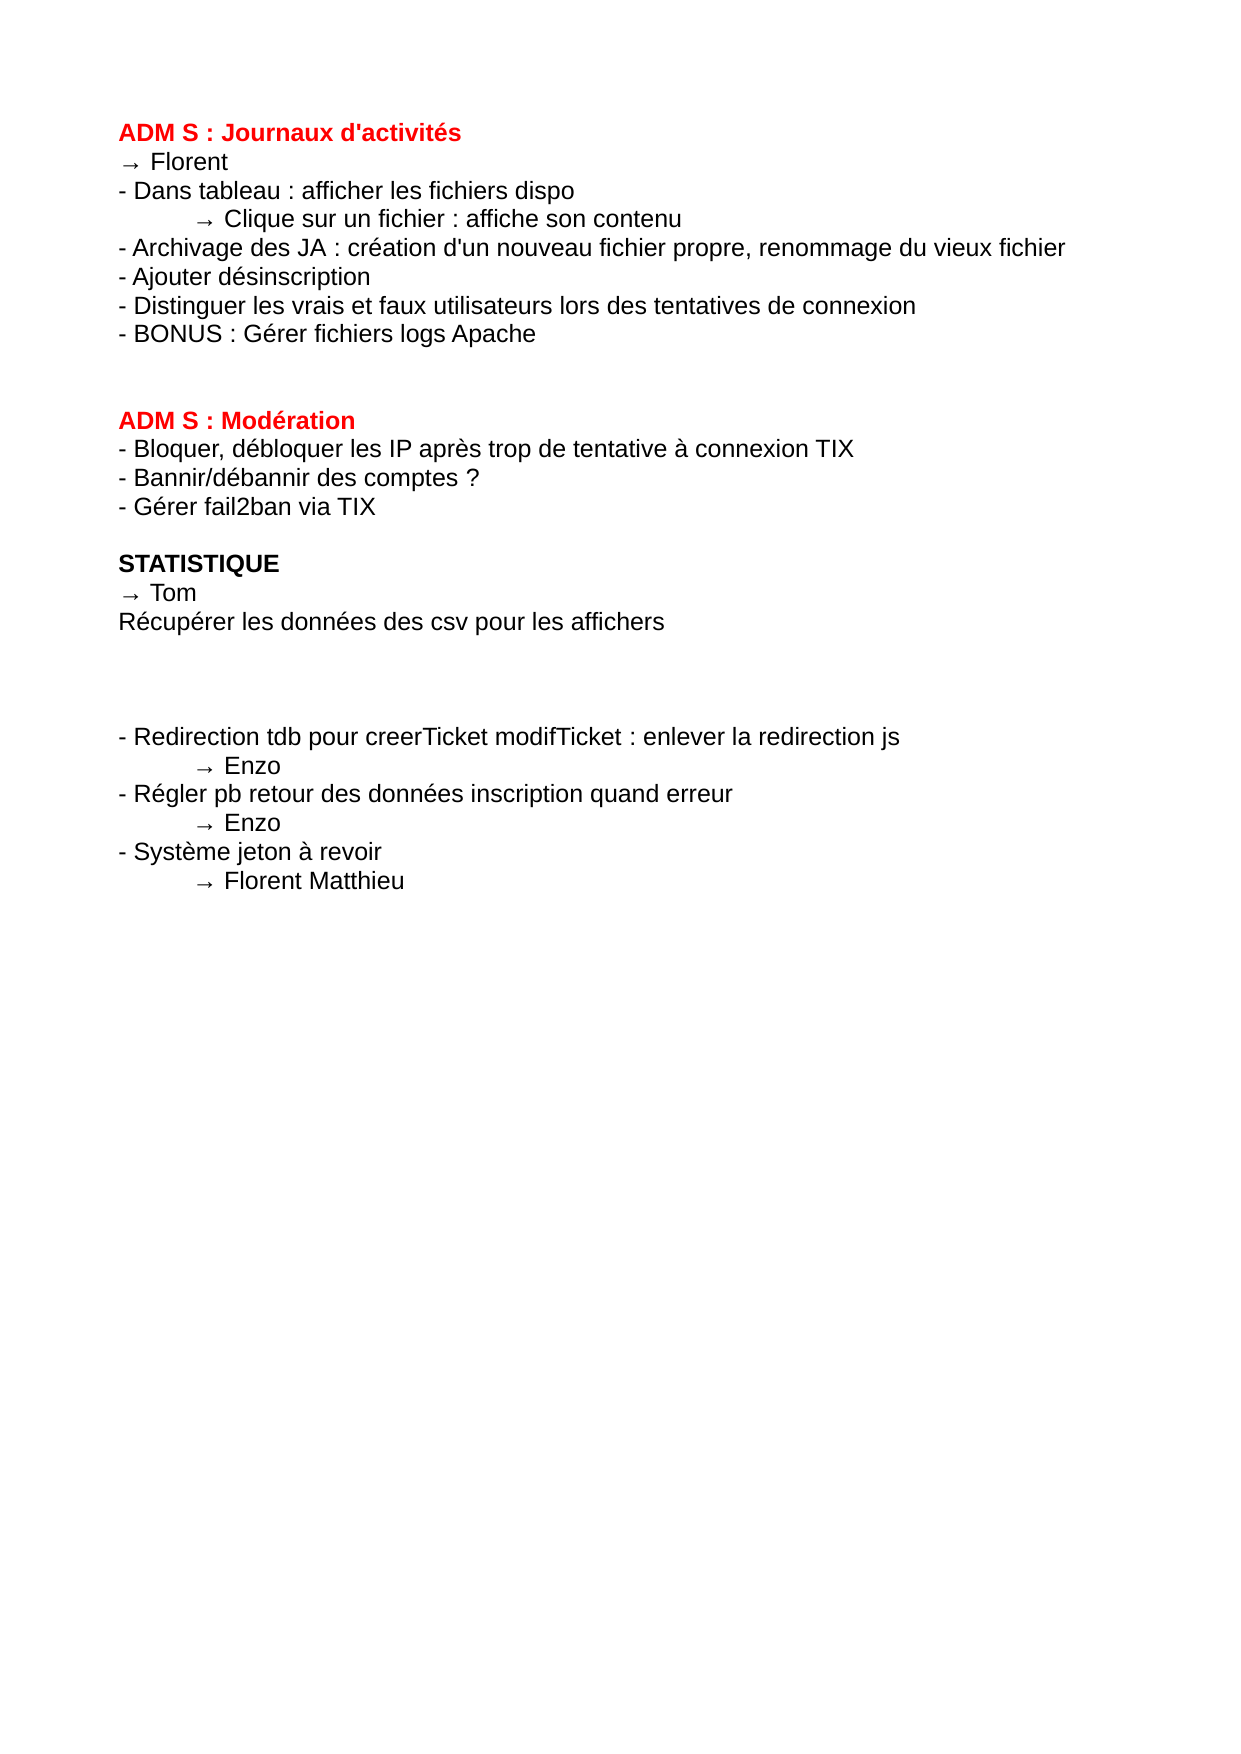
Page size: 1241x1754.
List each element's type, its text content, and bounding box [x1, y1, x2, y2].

text - Système jeton à revoir [118, 837, 1122, 866]
text → Clique sur un fichier : affiche son contenu [118, 204, 1122, 233]
text → Enzo [118, 808, 1122, 837]
text Récupérer les données des csv pour les affichers [118, 607, 1122, 636]
text - Distinguer les vrais et faux utilisateurs lors des tentatives de connexion [118, 291, 1122, 319]
text - BONUS : Gérer fichiers logs Apache [118, 319, 1122, 348]
text ADM S : Modération [118, 406, 1122, 434]
text - Ajouter désinscription [118, 262, 1122, 291]
text - Régler pb retour des données inscription quand erreur [118, 779, 1122, 808]
text → Florent Matthieu [118, 866, 1122, 894]
text ADM S : Journaux d'activités [118, 118, 1122, 147]
text → Tom [118, 578, 1122, 607]
text - Dans tableau : afficher les fichiers dispo [118, 176, 1122, 204]
text STATISTIQUE [118, 549, 1122, 578]
text - Redirection tdb pour creerTicket modifTicket : enlever la redirection js [118, 722, 1122, 751]
text - Bannir/débannir des comptes ? [118, 463, 1122, 492]
text - Gérer fail2ban via TIX [118, 492, 1122, 521]
text → Enzo [118, 751, 1122, 779]
text - Archivage des JA : création d'un nouveau fichier propre, renommage du vieux fichier [118, 233, 1122, 262]
text - Bloquer, débloquer les IP après trop de tentative à connexion TIX [118, 434, 1122, 463]
text → Florent [118, 147, 1122, 176]
